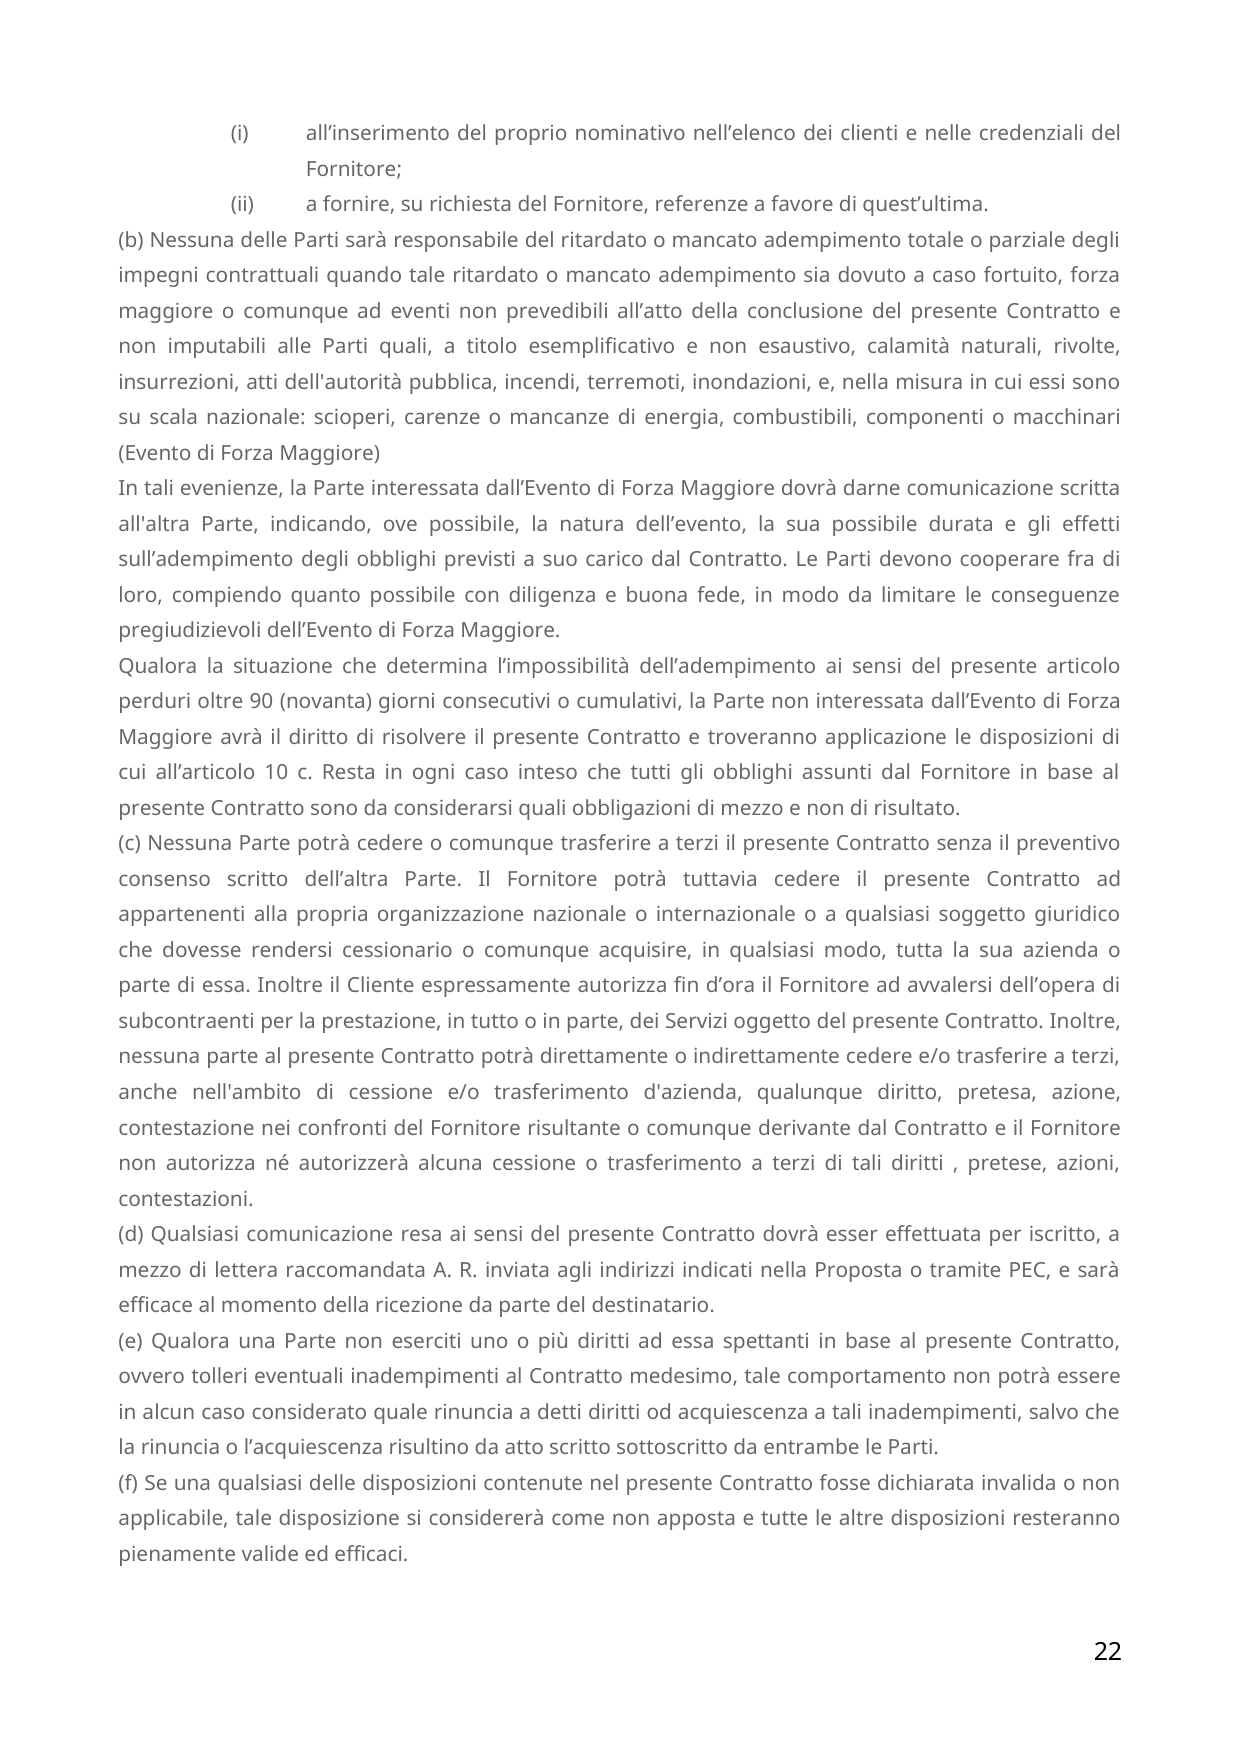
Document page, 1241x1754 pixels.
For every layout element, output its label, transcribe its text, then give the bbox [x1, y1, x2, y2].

text (b) Nessuna delle Parti sarà responsabile del ritardato o mancato adempimento totale o parziale degli impegni contrattuali quando tale ritardato o mancato adempimento sia dovuto a caso fortuito, forza maggiore o comunque ad eventi non prevedibili all’atto della conclusione del presente Contratto e non imputabili alle Parti quali, a titolo esemplificativo e non esaustivo, calamità naturali, rivolte, insurrezioni, atti dell'autorità pubblica, incendi, terremoti, inondazioni, e, nella misura in cui essi sono su scala nazionale: scioperi, carenze o mancanze di energia, combustibili, componenti o macchinari (Evento di Forza Maggiore) [118, 225, 1122, 466]
list a fornire, su richiesta del Fornitore, referenze a favore di quest’ultima. [231, 189, 1122, 218]
text In tali evenienze, la Parte interessata dall’Evento di Forza Maggiore dovrà darne comunicazione scritta all'altra Parte, indicando, ove possibile, la natura dell’evento, la sua possibile durata e gli effetti sull’adempimento degli obblighi previsti a suo carico dal Contratto. Le Parti devono cooperare fra di loro, compiendo quanto possibile con diligenza e buona fede, in modo da limitare le conseguenze pregiudizievoli dell’Evento di Forza Maggiore. [118, 473, 1122, 644]
text (c) Nessuna Parte potrà cedere o comunque trasferire a terzi il presente Contratto senza il preventivo consenso scritto dell’altra Parte. Il Fornitore potrà tuttavia cedere il presente Contratto ad appartenenti alla propria organizzazione nazionale o internazionale o a qualsiasi soggetto giuridico che dovesse rendersi cessionario o comunque acquisire, in qualsiasi modo, tutta la sua azienda o parte di essa. Inoltre il Cliente espressamente autorizza fin d’ora il Fornitore ad avvalersi dell’opera di subcontraenti per la prestazione, in tutto o in parte, dei Servizi oggetto del presente Contratto. Inoltre, nessuna parte al presente Contratto potrà direttamente o indirettamente cedere e/o trasferire a terzi, anche nell'ambito di cessione e/o trasferimento d'azienda, qualunque diritto, pretesa, azione, contestazione nei confronti del Fornitore risultante o comunque derivante dal Contratto e il Fornitore non autorizza né autorizzerà alcuna cessione o trasferimento a terzi di tali diritti , pretese, azioni, contestazioni. [118, 828, 1122, 1212]
list all’inserimento del proprio nominativo nell’elenco dei clienti e nelle credenziali del Fornitore; [231, 118, 1122, 182]
text (e) Qualora una Parte non eserciti uno o più diritti ad essa spettanti in base al presente Contratto, ovvero tolleri eventuali inadempimenti al Contratto medesimo, tale comportamento non potrà essere in alcun caso considerato quale rinuncia a detti diritti od acquiescenza a tali inadempimenti, salvo che la rinuncia o l’acquiescenza risultino da atto scritto sottoscritto da entrambe le Parti. [118, 1326, 1122, 1461]
text (f) Se una qualsiasi delle disposizioni contenute nel presente Contratto fosse dichiarata invalida o non applicabile, tale disposizione si considererà come non apposta e tutte le altre disposizioni resteranno pienamente valide ed efficaci. [118, 1468, 1122, 1567]
text (d) Qualsiasi comunicazione resa ai sensi del presente Contratto dovrà esser effettuata per iscritto, a mezzo di lettera raccomandata A. R. inviata agli indirizzi indicati nella Proposta o tramite PEC, e sarà efficace al momento della ricezione da parte del destinatario. [118, 1219, 1122, 1319]
text Qualora la situazione che determina l’impossibilità dell’adempimento ai sensi del presente articolo perduri oltre 90 (novanta) giorni consecutivi o cumulativi, la Parte non interessata dall’Evento di Forza Maggiore avrà il diritto di risolvere il presente Contratto e troveranno applicazione le disposizioni di cui all’articolo 10 c. Resta in ogni caso inteso che tutti gli obblighi assunti dal Fornitore in base al presente Contratto sono da considerarsi quali obbligazioni di mezzo e non di risultato. [118, 651, 1122, 821]
